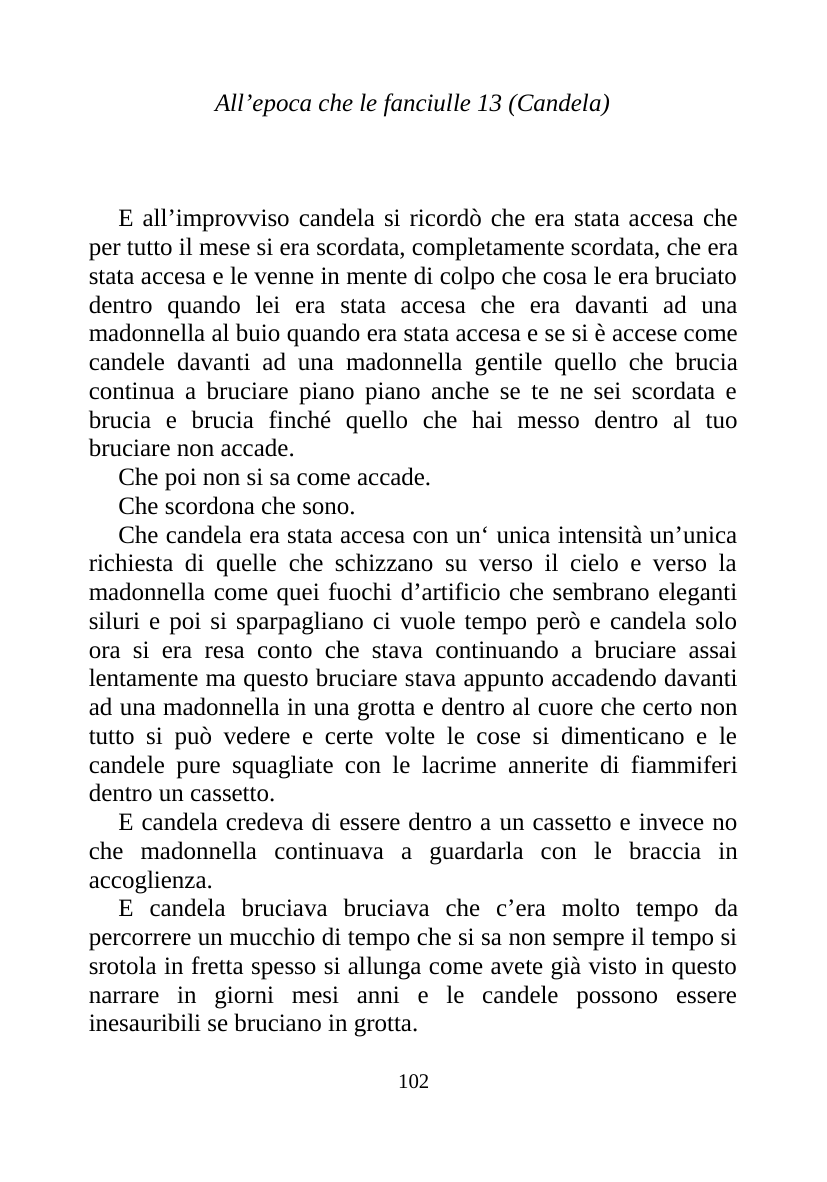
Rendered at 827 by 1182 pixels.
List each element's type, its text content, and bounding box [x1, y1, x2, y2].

text Che poi non si sa come accade. [88, 462, 738, 491]
text E all’improvviso candela si ricordò che era stata accesa che per tutto il mese si era scordata, completamente scordata, che era stata accesa e le venne in mente di colpo che cosa le era bruciato dentro quando lei era stata accesa che era davanti ad una madonnella al buio quando era stata accesa e se si è accese come candele davanti ad una madonnella gentile quello che brucia continua a bruciare piano piano anche se te ne sei scordata e brucia e brucia finché quello che hai messo dentro al tuo bruciare non accade. [88, 203, 738, 462]
text Che candela era stata accesa con un‘ unica intensità un’unica richiesta di quelle che schizzano su verso il cielo e verso la madonnella come quei fuochi d’artificio che sembrano eleganti siluri e poi si sparpagliano ci vuole tempo però e candela solo ora si era resa conto che stava continuando a bruciare assai lentamente ma questo bruciare stava appunto accadendo davanti ad una madonnella in una grotta e dentro al cuore che certo non tutto si può vedere e certe volte le cose si dimenticano e le candele pure squagliate con le lacrime annerite di fiammiferi dentro un cassetto. [88, 520, 738, 807]
subtitle All’epoca che le fanciulle 13 (Candela) [88, 88, 738, 117]
text E candela bruciava bruciava che c’era molto tempo da percorrere un mucchio di tempo che si sa non sempre il tempo si srotola in fretta spesso si allunga come avete già visto in questo narrare in giorni mesi anni e le candele possono essere inesauribili se bruciano in grotta. [88, 893, 738, 1037]
text Che scordona che sono. [88, 491, 738, 520]
text E candela credeva di essere dentro a un cassetto e invece no che madonnella continuava a guardarla con le braccia in accoglienza. [88, 807, 738, 893]
